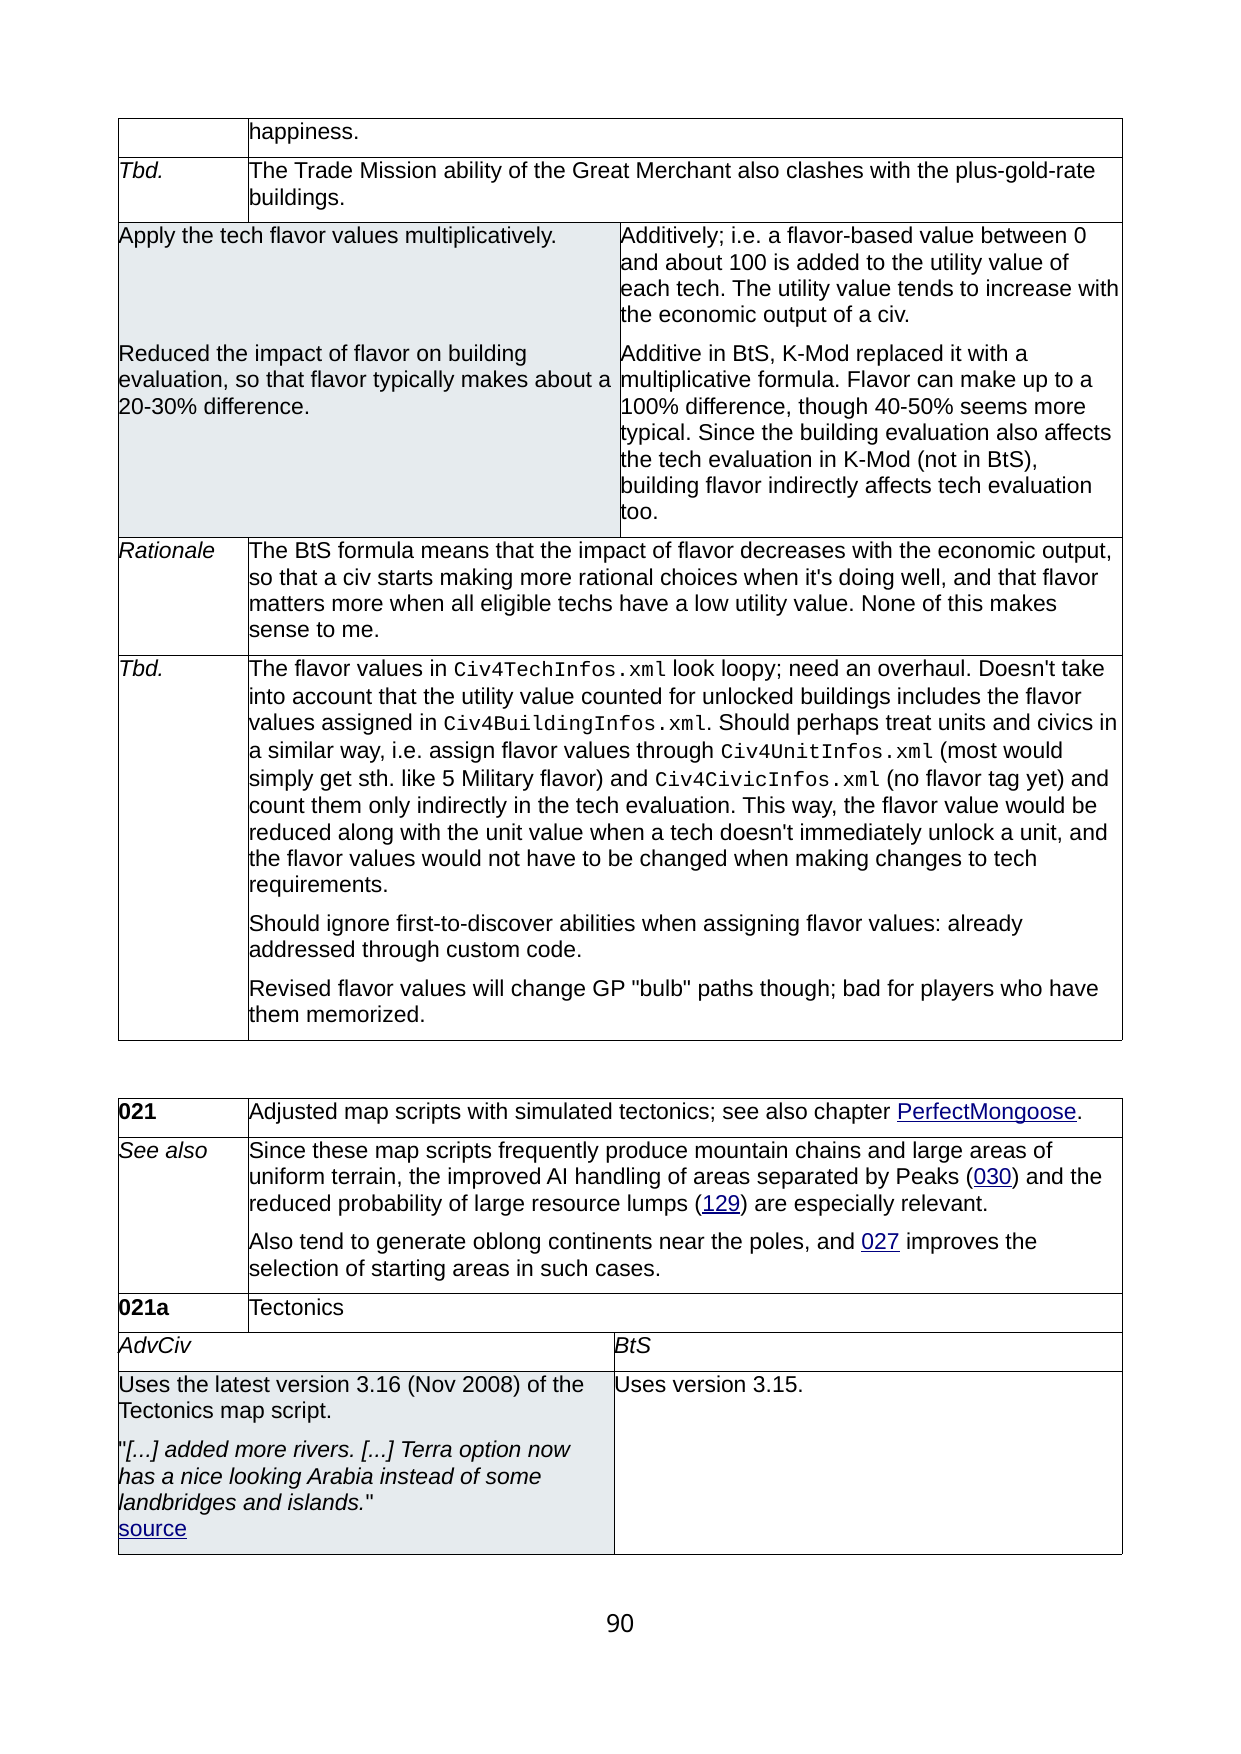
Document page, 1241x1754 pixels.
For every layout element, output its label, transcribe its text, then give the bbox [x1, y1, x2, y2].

table_cell [119, 119, 248, 157]
table_cell Additively; i.e. a flavor-based value between 0 and about 100 is added to the utility value of each tech. The utility value tends to increase with the economic output of a civ. Additive in BtS, K-Mod replaced it with a multiplicative formula. Flavor can make up to a 100% difference, though 40-50% seems more typical. Since the building evaluation also affects the tech evaluation in K-Mod (not in BtS), building flavor indirectly affects tech evaluation too. [621, 223, 1122, 537]
table_cell BtS [615, 1333, 1122, 1371]
table_cell Tbd. [119, 158, 248, 222]
table_cell The Trade Mission ability of the Great Merchant also clashes with the plus-gold-rate buildings. [249, 158, 1122, 222]
table_cell Apply the tech flavor values multiplicatively. Reduced the impact of flavor on building evaluation, so that flavor typically makes about a 20-30% difference. [119, 223, 620, 537]
table_cell The BtS formula means that the impact of flavor decreases with the economic output, so that a civ starts making more rational choices when it's doing well, and that flavor matters more when all eligible techs have a low utility value. None of this makes sense to me. [249, 538, 1122, 655]
table_cell 021a [119, 1294, 248, 1332]
table_cell AdvCiv [119, 1333, 614, 1371]
table_header 021 [119, 1099, 248, 1137]
table_cell Rationale [119, 538, 248, 655]
table_cell Uses the latest version 3.16 (Nov 2008) of the Tectonics map script. "[...] added more rivers. [...] Terra option now has a nice looking Arabia instead of some landbridges and islands." source [119, 1372, 614, 1554]
table_header Adjusted map scripts with simulated tectonics; see also chapter PerfectMongoose. [249, 1099, 1122, 1137]
table_cell The flavor values in Civ4TechInfos.xml look loopy; need an overhaul. Doesn't take into account that the utility value counted for unlocked buildings includes the flavor values assigned in Civ4BuildingInfos.xml. Should perhaps treat units and civics in a similar way, i.e. assign flavor values through Civ4UnitInfos.xml (most would simply get sth. like 5 Military flavor) and Civ4CivicInfos.xml (no flavor tag yet) and count them only indirectly in the tech evaluation. This way, the flavor value would be reduced along with the unit value when a tech doesn't immediately unlock a unit, and the flavor values would not have to be changed when making changes to tech requirements. Should ignore first-to-discover abilities when assigning flavor values: already addressed through custom code. Revised flavor values will change GP "bulb" paths though; bad for players who have them memorized. [249, 656, 1122, 1040]
table_cell Tectonics [249, 1294, 1122, 1332]
table_cell happiness. [249, 119, 1122, 157]
table_cell Since these map scripts frequently produce mountain chains and large areas of uniform terrain, the improved AI handling of areas separated by Peaks (030) and the reduced probability of large resource lumps (129) are especially relevant. Also tend to generate oblong continents near the poles, and 027 improves the selection of starting areas in such cases. [249, 1138, 1122, 1293]
table_cell Uses version 3.15. [615, 1372, 1122, 1554]
table_cell Tbd. [119, 656, 248, 1040]
table_cell See also [119, 1138, 248, 1293]
